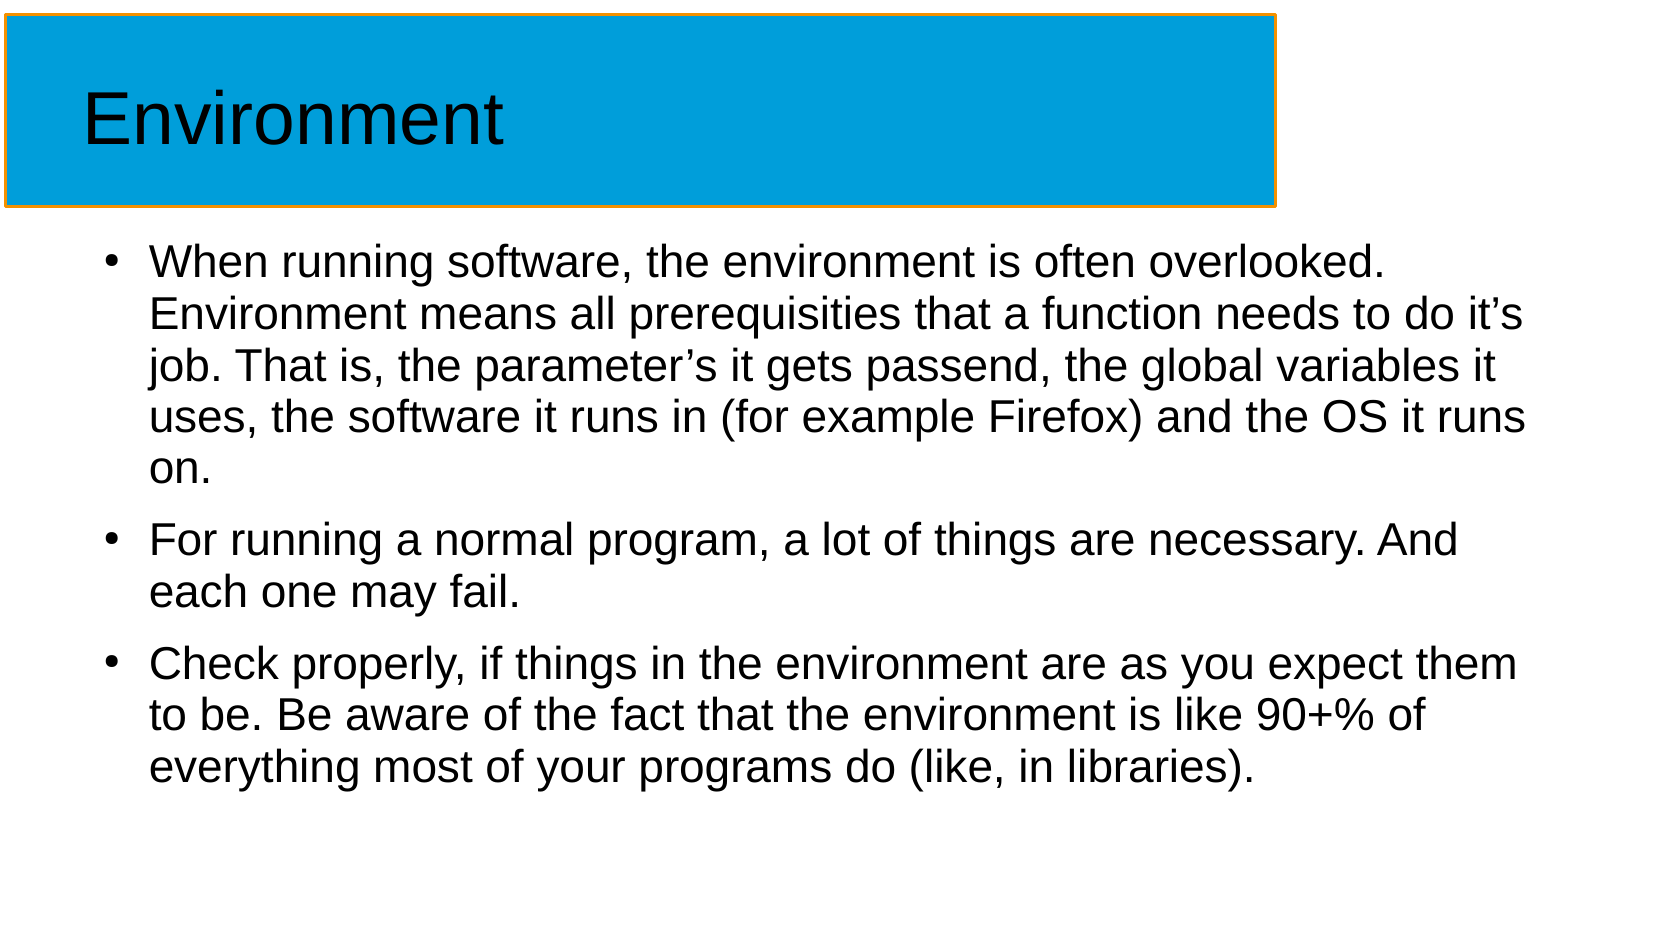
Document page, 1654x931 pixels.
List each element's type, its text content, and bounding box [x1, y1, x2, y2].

title Environment [82, 44, 1235, 192]
list When running software, the environment is often overlooked. Environment means all prerequisities that a function needs to do it’s job. That is, the parameter’s it gets passend, the global variables it uses, the software it runs in (for example Firefox) and the OS it runs on. For running a normal program, a lot of things are necessary. And each one may fail. Check properly, if things in the environment are as you expect them to be. Be aware of the fact that the environment is like 90+% of everything most of your programs do (like, in libraries). [88, 236, 1565, 798]
